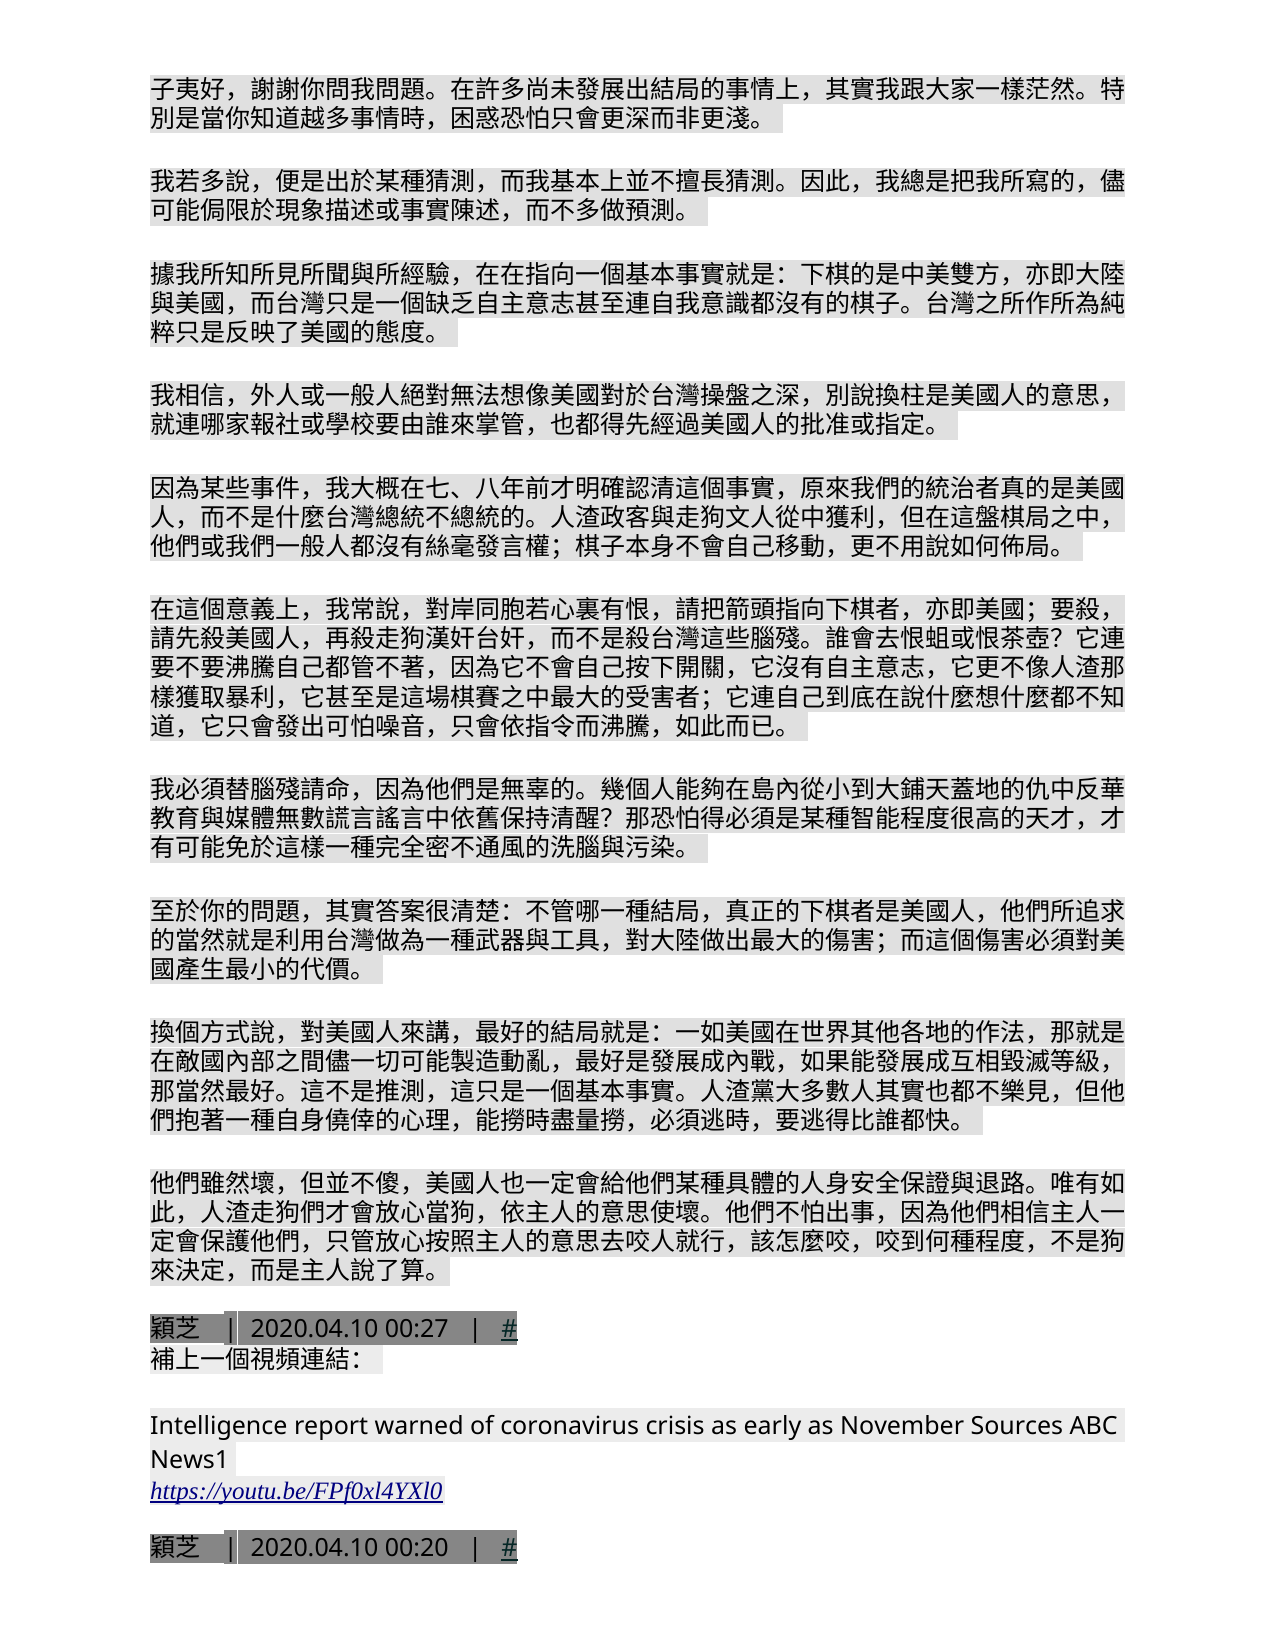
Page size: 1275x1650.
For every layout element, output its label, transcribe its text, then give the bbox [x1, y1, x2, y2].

text 穎芝 | 2020.04.10 00:27 | # [150, 1311, 1125, 1345]
text 穎芝 | 2020.04.10 00:20 | # [150, 1530, 1125, 1564]
text 補上一個視頻連結： Intelligence report warned of coronavirus crisis as early as November Sources ABC News1 https://youtu.be/FPf0xl4YXl0 [150, 1345, 1125, 1505]
text 子夷好，謝謝你問我問題。在許多尚未發展出結局的事情上，其實我跟大家一樣茫然。特別是當你知道越多事情時，困惑恐怕只會更深而非更淺。 我若多說，便是出於某種猜測，而我基本上並不擅長猜測。因此，我總是把我所寫的，儘可能侷限於現象描述或事實陳述，而不多做預測。 據我所知所見所聞與所經驗，在在指向一個基本事實就是：下棋的是中美雙方，亦即大陸與美國，而台灣只是一個缺乏自主意志甚至連自我意識都沒有的棋子。台灣之所作所為純粹只是反映了美國的態度。 我相信，外人或一般人絕對無法想像美國對於台灣操盤之深，別說換柱是美國人的意思，就連哪家報社或學校要由誰來掌管，也都得先經過美國人的批准或指定。 因為某些事件，我大概在七、八年前才明確認清這個事實，原來我們的統治者真的是美國人，而不是什麼台灣總統不總統的。人渣政客與走狗文人從中獲利，但在這盤棋局之中，他們或我們一般人都沒有絲毫發言權；棋子本身不會自己移動，更不用說如何佈局。 在這個意義上，我常說，對岸同胞若心裏有恨，請把箭頭指向下棋者，亦即美國；要殺，請先殺美國人，再殺走狗漢奸台奸，而不是殺台灣這些腦殘。誰會去恨蛆或恨茶壺？它連要不要沸騰自己都管不著，因為它不會自己按下開關，它沒有自主意志，它更不像人渣那樣獲取暴利，它甚至是這場棋賽之中最大的受害者；它連自己到底在說什麼想什麼都不知道，它只會發出可怕噪音，只會依指令而沸騰，如此而已。 我必須替腦殘請命，因為他們是無辜的。幾個人能夠在島內從小到大鋪天蓋地的仇中反華教育與媒體無數謊言謠言中依舊保持清醒？那恐怕得必須是某種智能程度很高的天才，才有可能免於這樣一種完全密不通風的洗腦與污染。 至於你的問題，其實答案很清楚：不管哪一種結局，真正的下棋者是美國人，他們所追求的當然就是利用台灣做為一種武器與工具，對大陸做出最大的傷害；而這個傷害必須對美國產生最小的代價。 換個方式說，對美國人來講，最好的結局就是：一如美國在世界其他各地的作法，那就是在敵國內部之間儘一切可能製造動亂，最好是發展成內戰，如果能發展成互相毀滅等級，那當然最好。這不是推測，這只是一個基本事實。人渣黨大多數人其實也都不樂見，但他們抱著一種自身僥倖的心理，能撈時盡量撈，必須逃時，要逃得比誰都快。 他們雖然壞，但並不傻，美國人也一定會給他們某種具體的人身安全保證與退路。唯有如此，人渣走狗們才會放心當狗，依主人的意思使壞。他們不怕出事，因為他們相信主人一定會保護他們，只管放心按照主人的意思去咬人就行，該怎麼咬，咬到何種程度，不是狗來決定，而是主人說了算。 [150, 75, 1125, 1286]
